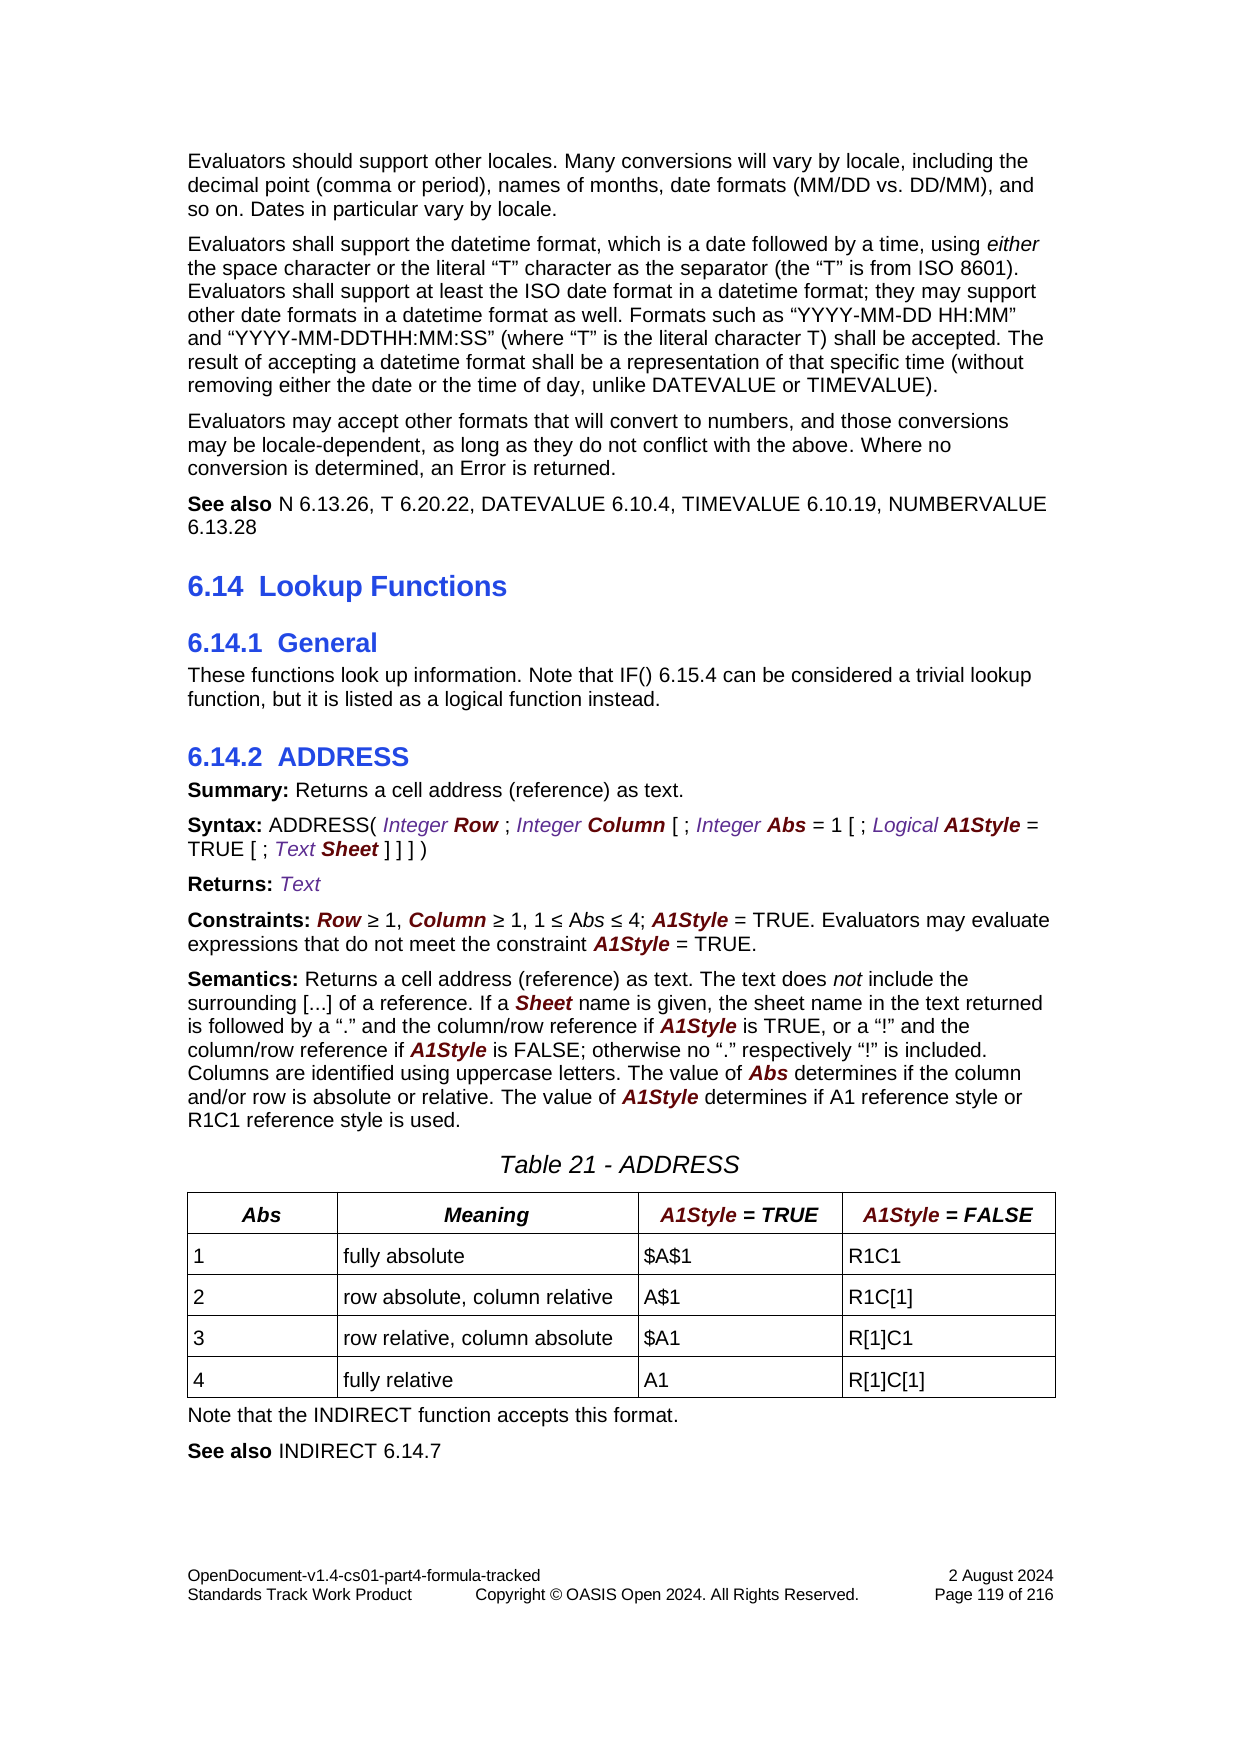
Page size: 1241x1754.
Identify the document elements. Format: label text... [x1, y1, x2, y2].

text Evaluators may accept other formats that will convert to numbers, and those conversions may be locale-dependent, as long as they do not conflict with the above. Where no conversion is determined, an Error is returned. [187, 409, 1053, 480]
table_header Meaning [338, 1193, 638, 1233]
table_cell A1 [639, 1357, 842, 1397]
table_cell row absolute, column relative [338, 1275, 638, 1315]
text Table 21 - ADDRESS [187, 1151, 1053, 1179]
table_cell 2 [188, 1275, 337, 1315]
text See also INDIRECT 6.14.7 [187, 1439, 1053, 1463]
table_cell row relative, column absolute [338, 1316, 638, 1356]
table_cell A$1 [639, 1275, 842, 1315]
text Returns: Text [187, 873, 1053, 896]
text Evaluators shall support the datetime format, which is a date followed by a time, using either the space character or the literal “T” character as the separator (the “T” is from ISO 8601). Evaluators shall support at least the ISO date format in a datetime format; they may support other date formats in a datetime format as well. Formats such as “YYYY-MM-DD HH:MM” and “YYYY-MM-DDTHH:MM:SS” (where “T” is the literal character T) shall be accepted. The result of accepting a datetime format shall be a representation of that specific time (without removing either the date or the time of day, unlike DATEVALUE or TIMEVALUE). [187, 233, 1053, 397]
text Semantics: Returns a cell address (reference) as text. The text does not include the surrounding [...] of a reference. If a Sheet name is given, the sheet name in the text returned is followed by a “.” and the column/row reference if A1Style is TRUE, or a “!” and the column/row reference if A1Style is FALSE; otherwise no “.” respectively “!” is included. Columns are identified using uppercase letters. The value of Abs determines if the column and/or row is absolute or relative. The value of A1Style determines if A1 reference style or R1C1 reference style is used. [187, 968, 1053, 1132]
table_cell 3 [188, 1316, 337, 1356]
table_cell R1C1 [843, 1234, 1055, 1274]
table_cell $A$1 [639, 1234, 842, 1274]
text These functions look up information. Note that IF() 6.15.4 can be considered a trivial lookup function, but it is listed as a logical function instead. [187, 664, 1053, 711]
subtitle Lookup Functions [187, 570, 1053, 603]
text See also N 6.13.26, T 6.20.22, DATEVALUE 6.10.4, TIMEVALUE 6.10.19, NUMBERVALUE 6.13.28 [187, 492, 1053, 539]
table_cell fully absolute [338, 1234, 638, 1274]
table_cell 1 [188, 1234, 337, 1274]
table_cell R[1]C[1] [843, 1357, 1055, 1397]
text Syntax: ADDRESS( Integer Row ; Integer Column [ ; Integer Abs = 1 [ ; Logical A1Style = TRUE [ ; Text Sheet ] ] ] ) [187, 814, 1053, 861]
table_cell fully relative [338, 1357, 638, 1397]
table_cell $A1 [639, 1316, 842, 1356]
text Summary: Returns a cell address (reference) as text. [187, 778, 1053, 802]
text Note that the INDIRECT function accepts this format. [187, 1403, 1053, 1427]
table_header A1Style = FALSE [843, 1193, 1055, 1233]
table_header A1Style = TRUE [639, 1193, 842, 1233]
table_cell R[1]C1 [843, 1316, 1055, 1356]
subtitle General [187, 628, 1053, 658]
table_cell 4 [188, 1357, 337, 1397]
table_header Abs [188, 1193, 337, 1233]
table_cell R1C[1] [843, 1275, 1055, 1315]
text Evaluators should support other locales. Many conversions will vary by locale, including the decimal point (comma or period), names of months, date formats (MM/DD vs. DD/MM), and so on. Dates in particular vary by locale. [187, 150, 1053, 221]
text Constraints: Row ≥ 1, Column ≥ 1, 1 ≤ Abs ≤ 4; A1Style = TRUE. Evaluators may evaluate expressions that do not meet the constraint A1Style = TRUE. [187, 908, 1053, 956]
subtitle ADDRESS [187, 742, 1053, 772]
